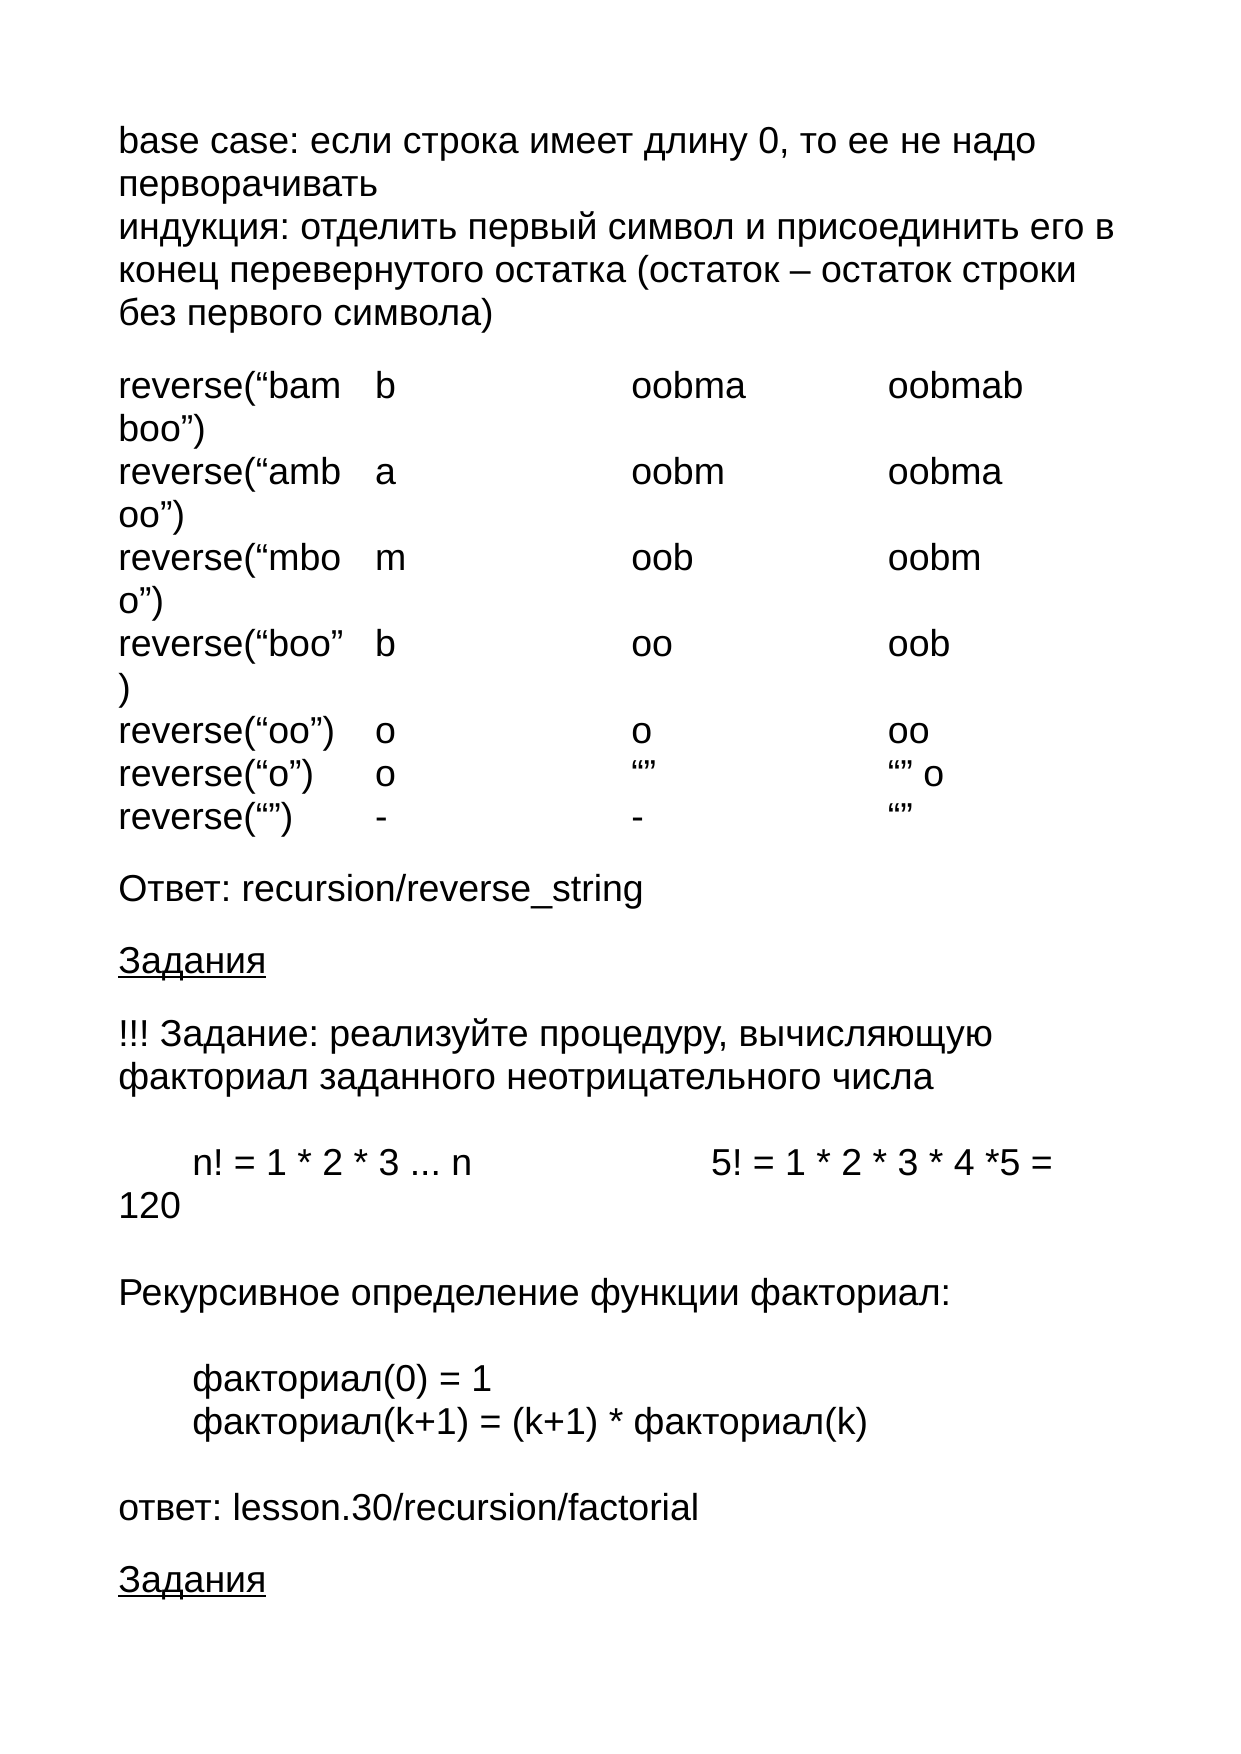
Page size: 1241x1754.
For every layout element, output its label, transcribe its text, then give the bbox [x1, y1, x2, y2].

table_header b [364, 363, 620, 449]
table_cell reverse(“o”) [107, 751, 363, 794]
table_cell oobma [876, 449, 1133, 535]
text Задания [118, 939, 1122, 982]
table_cell “” [620, 751, 876, 794]
table_cell reverse(“oo”) [107, 708, 363, 751]
table_cell o [620, 708, 876, 751]
text ответ: lesson.30/recursion/factorial [118, 1485, 1122, 1528]
table_cell - [364, 794, 620, 837]
table_cell m [364, 535, 620, 622]
table_header oobmab [876, 363, 1133, 449]
text !!! Задание: реализуйте процедуру, вычисляющую факториал заданного неотрицательного числа [118, 1011, 1122, 1097]
table_cell reverse(“mboo”) [107, 535, 363, 622]
table_cell reverse(“amboo”) [107, 449, 363, 535]
text индукция: отделить первый символ и присоединить его в конец перевернутого остатка (остаток – остаток строки без первого символа) [118, 204, 1122, 334]
table_cell oo [876, 708, 1133, 751]
table_header oobma [620, 363, 876, 449]
table_cell a [364, 449, 620, 535]
text Задания [118, 1558, 1122, 1601]
table_cell reverse(“”) [107, 794, 363, 837]
table_cell oo [620, 622, 876, 708]
table_cell b [364, 622, 620, 708]
text факториал(k+1) = (k+1) * факториал(k) [118, 1399, 1122, 1442]
table_cell oob [620, 535, 876, 622]
table_cell reverse(“boo”) [107, 622, 363, 708]
table_cell - [620, 794, 876, 837]
table_cell o [364, 708, 620, 751]
text base case: если строка имеет длину 0, то ее не надо перворачивать [118, 118, 1122, 204]
text факториал(0) = 1 [118, 1356, 1122, 1399]
table_cell oobm [876, 535, 1133, 622]
table_cell “” [876, 794, 1133, 837]
table_header reverse(“bamboo”) [107, 363, 363, 449]
table_cell oob [876, 622, 1133, 708]
table_cell o [364, 751, 620, 794]
text n! = 1 * 2 * 3 ... n 5! = 1 * 2 * 3 * 4 *5 = 120 [118, 1140, 1122, 1227]
table_cell “” o [876, 751, 1133, 794]
text Рекурсивное определение функции факториал: [118, 1270, 1122, 1313]
table_cell oobm [620, 449, 876, 535]
text Ответ: recursion/reverse_string [118, 866, 1122, 909]
